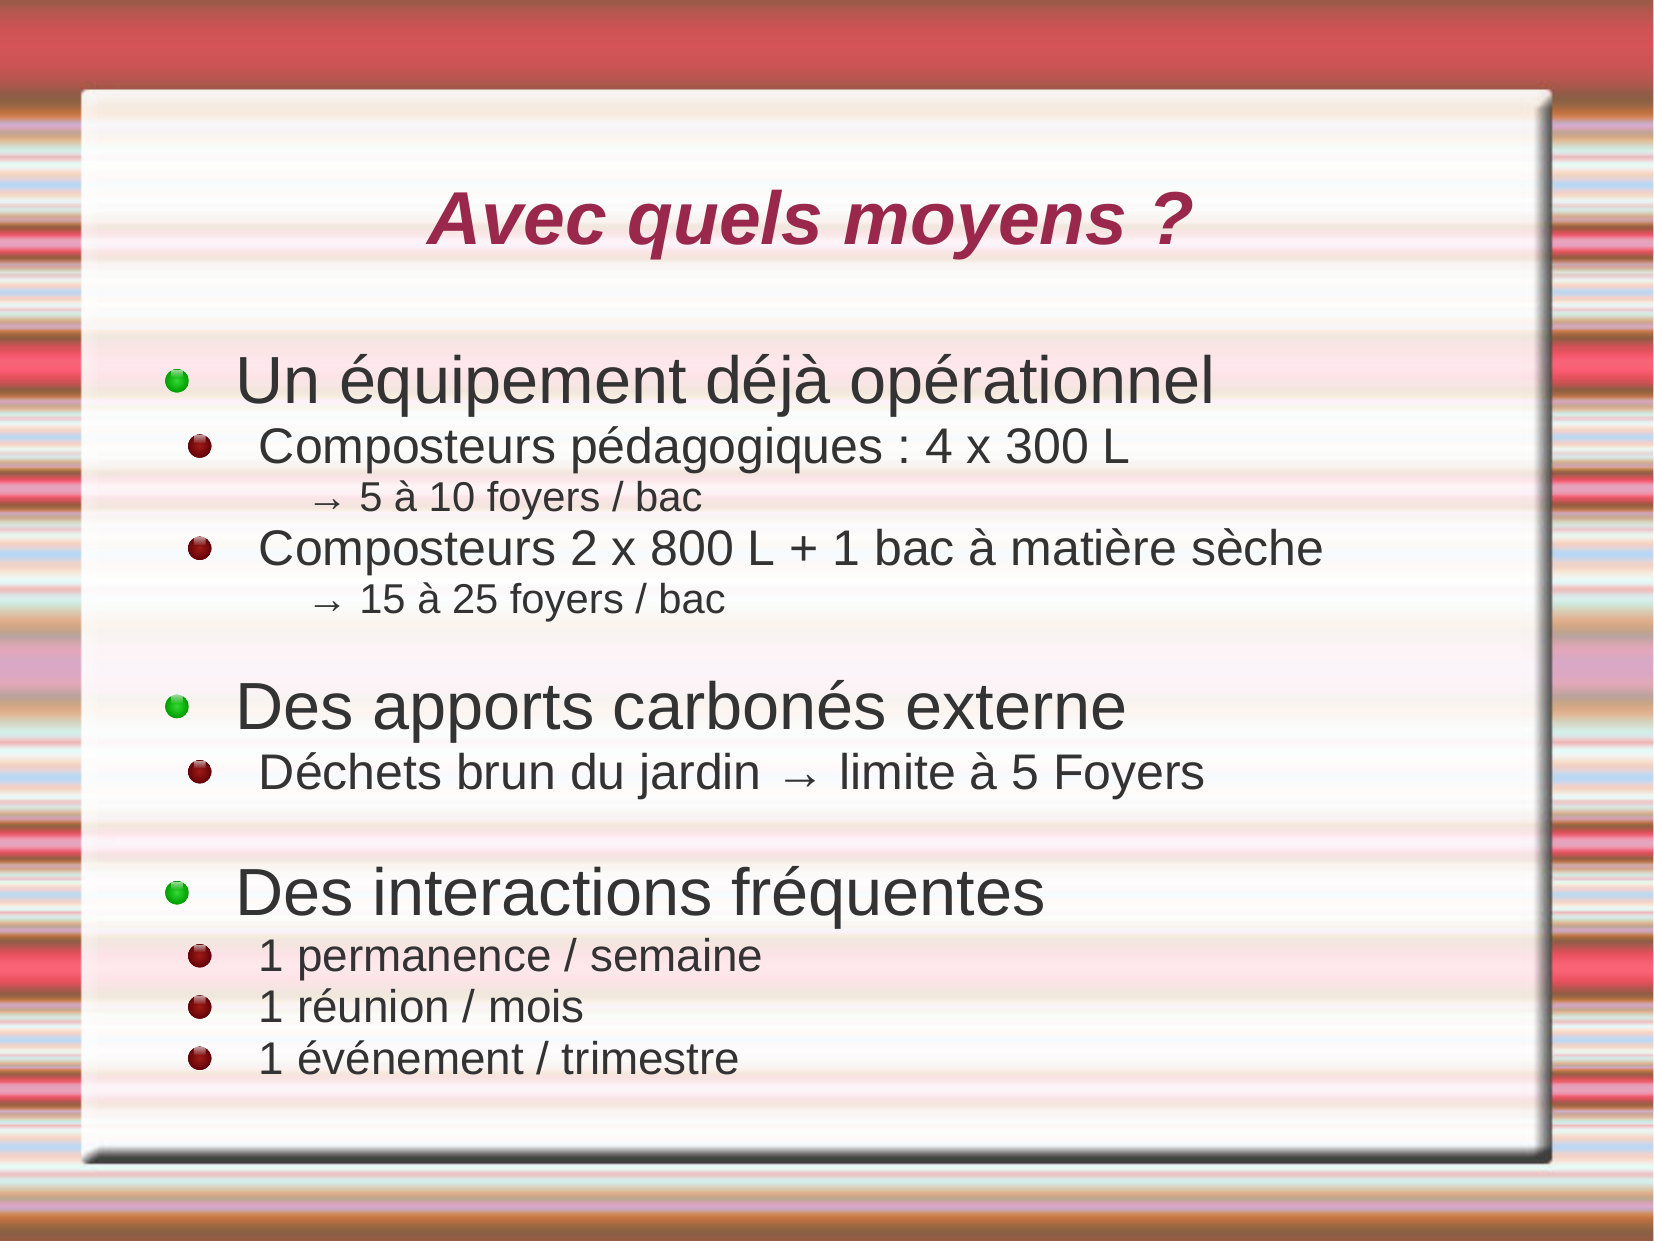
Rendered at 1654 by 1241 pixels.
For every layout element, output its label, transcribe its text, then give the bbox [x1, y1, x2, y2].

picture [0, 0, 1654, 1241]
list Un équipement déjà opérationnel Composteurs pédagogiques : 4 x 300 L → 5 à 10 foyers / bac Composteurs 2 x 800 L + 1 bac à matière sèche → 15 à 25 foyers / bac Des apports carbonés externe Déchets brun du jardin → limite à 5 Foyers Des interactions fréquentes 1 permanence / semaine 1 réunion / mois 1 événement / trimestre [152, 343, 1534, 1241]
title Avec quels moyens ? [88, 114, 1534, 322]
